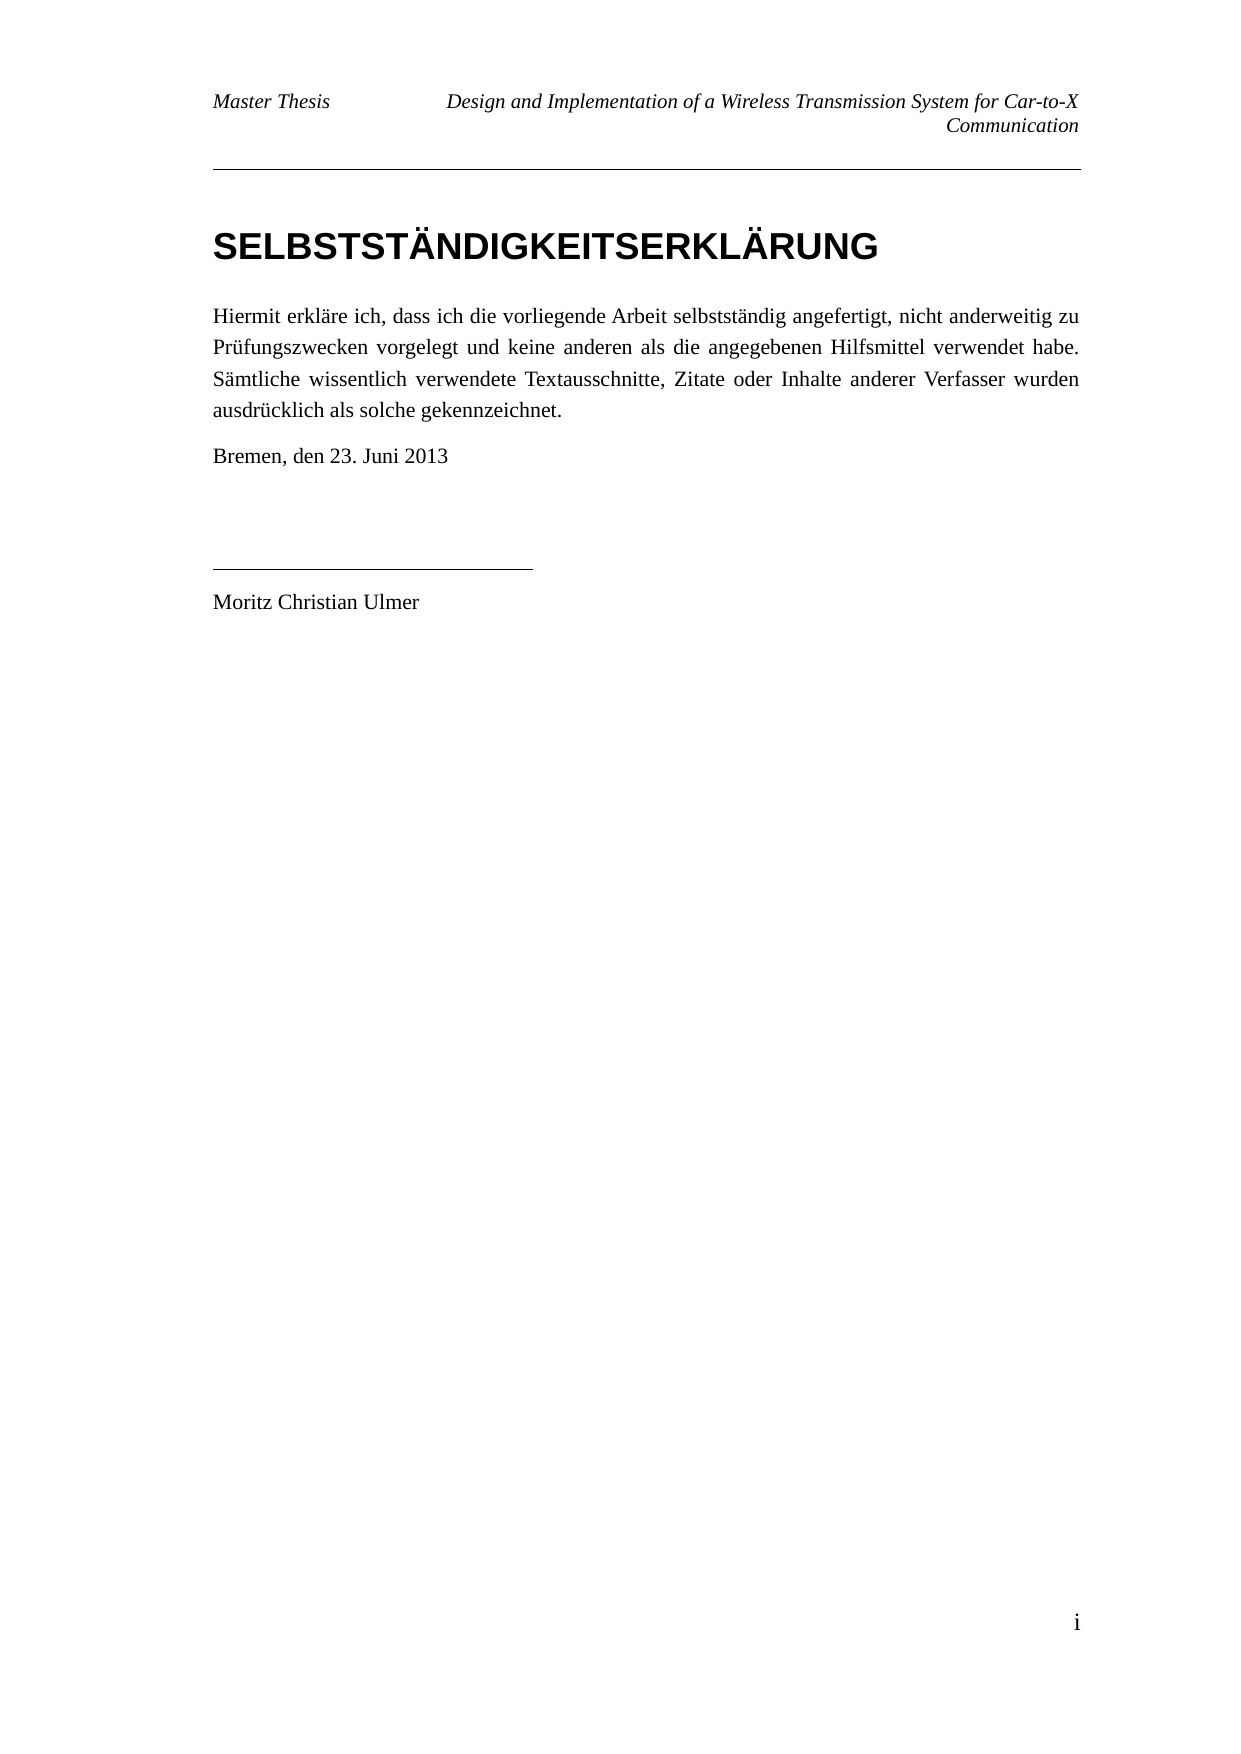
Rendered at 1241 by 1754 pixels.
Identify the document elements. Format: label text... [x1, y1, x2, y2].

text Selbstständigkeitserklärung [213, 224, 1081, 267]
text Hiermit erkläre ich, dass ich die vorliegende Arbeit selbstständig angefertigt, nicht anderweitig zu Prüfungszwecken vorgelegt und keine anderen als die angegebenen Hilfsmittel verwendet habe. Sämtliche wissentlich verwendete Textausschnitte, Zitate oder Inhalte anderer Verfasser wurden ausdrücklich als solche gekennzeichnet. [213, 303, 1081, 422]
text Bremen, den 23. Juni 2013 [213, 443, 1081, 468]
text Moritz Christian Ulmer [213, 589, 1081, 614]
